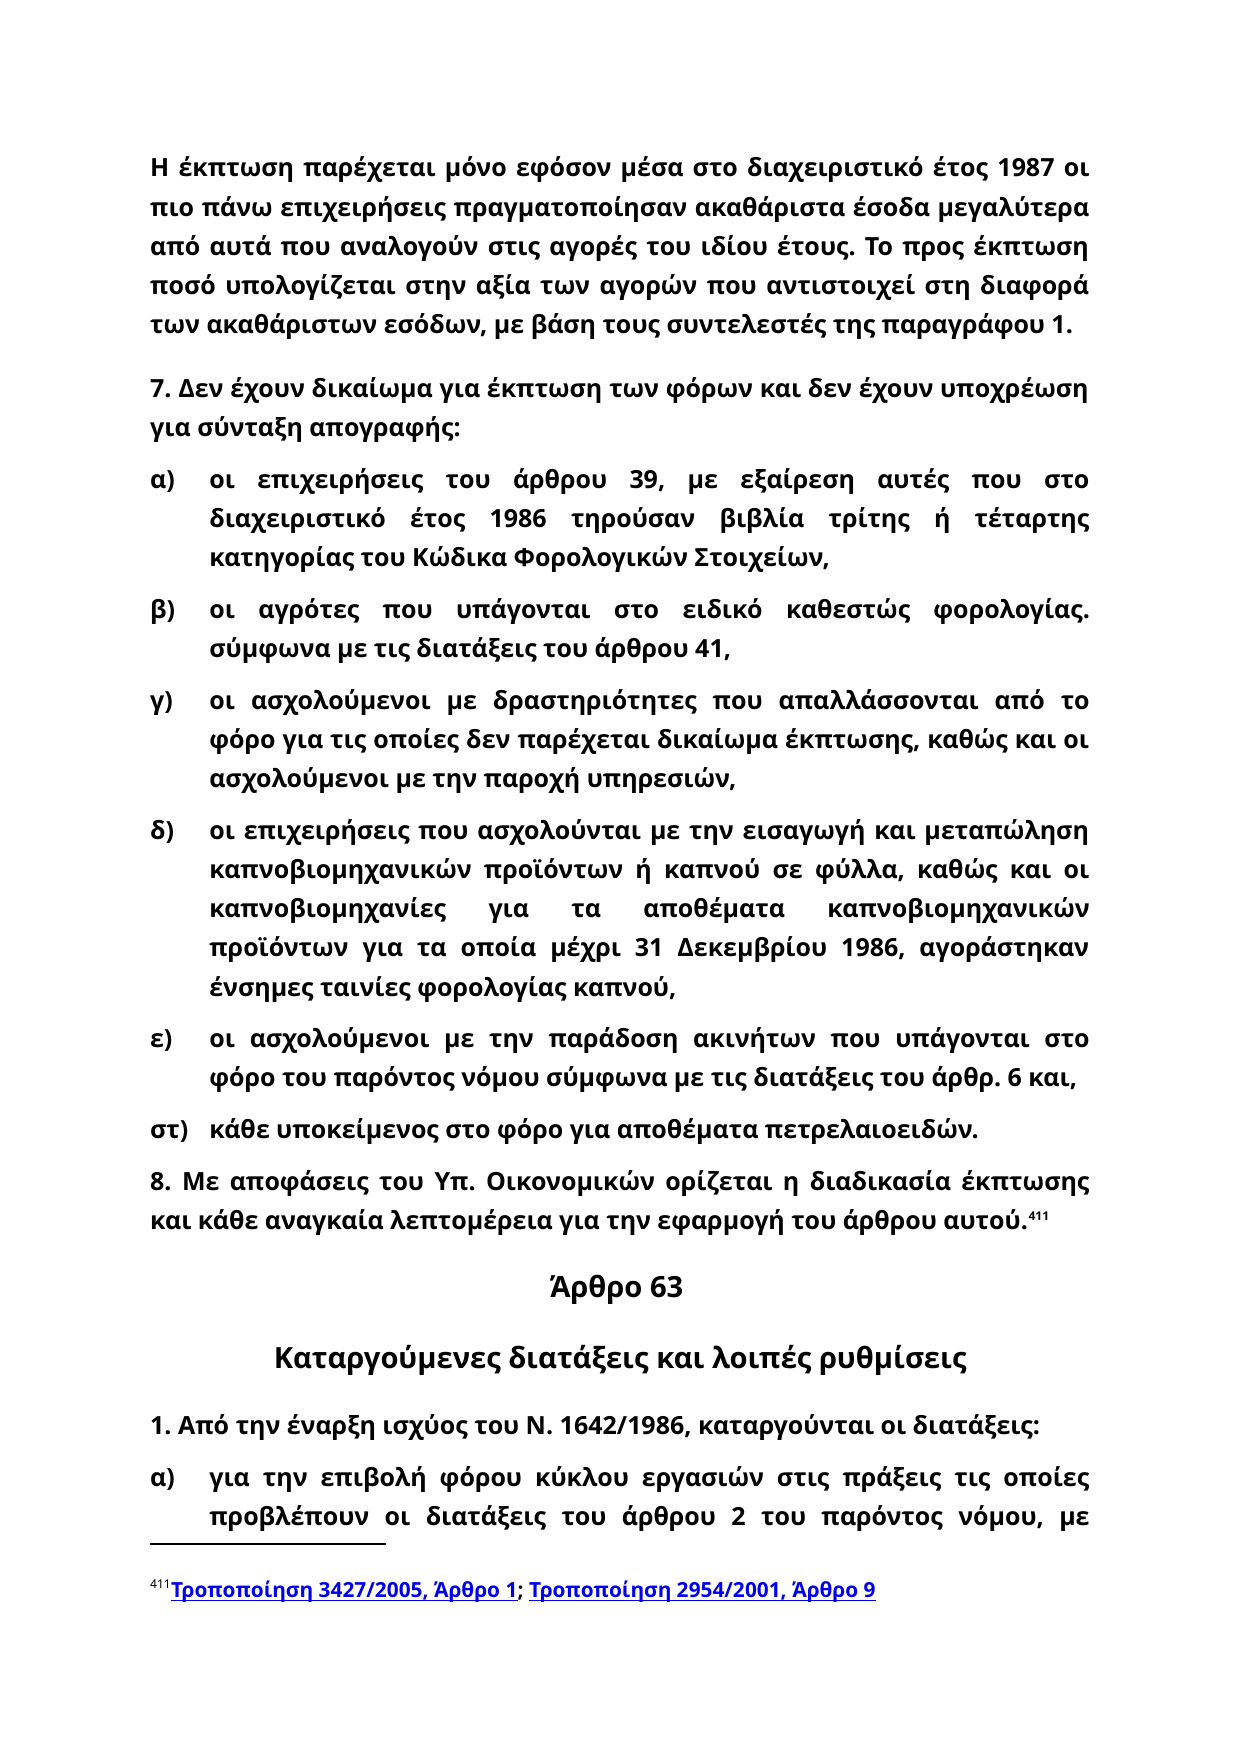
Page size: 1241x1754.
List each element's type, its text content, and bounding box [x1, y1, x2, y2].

list α) οι επιχειρήσεις του άρθρου 39, με εξαίρεση αυτές που στο διαχειριστικό έτος 1986 τηρούσαν βιβλία τρίτης ή τέταρτης κατηγορίας του Κώδικα Φορολογικών Στοιχείων, [150, 462, 1090, 574]
text Τροποποίηση 3427/2005, Άρθρο 1; Τροποποίηση 2954/2001, Άρθρο 9 [150, 1576, 1090, 1604]
list γ) οι ασχολούμενοι με δραστηριότητες που απαλλάσσονται από το φόρο για τις οποίες δεν παρέχεται δικαίωμα έκπτωσης, καθώς και οι ασχολούμενοι με την παροχή υπηρεσιών, [150, 682, 1090, 795]
list ε) οι ασχολούμενοι με την παράδοση ακινήτων που υπάγονται στο φόρο του παρόντος νόμου σύμφωνα με τις διατάξεις του άρθρ. 6 και, [150, 1021, 1090, 1094]
text 8. Με αποφάσεις του Υπ. Οικονομικών ορίζεται η διαδικασία έκπτωσης και κάθε αναγκαία λεπτομέρεια για την εφαρμογή του άρθρου αυτού. [150, 1163, 1090, 1237]
list δ) οι επιχειρήσεις που ασχολούνται με την εισαγωγή και μεταπώληση καπνοβιομηχανικών προϊόντων ή καπνού σε φύλλα, καθώς και οι καπνοβιομηχανίες για τα αποθέματα καπνοβιομηχανικών προϊόντων για τα οποία μέχρι 31 Δεκεμβρίου 1986, αγοράστηκαν ένσημες ταινίες φορολογίας καπνού, [150, 812, 1090, 1003]
text Η έκπτωση παρέχεται μόνο εφόσον μέσα στο διαχειριστικό έτος 1987 οι πιο πάνω επιχειρήσεις πραγματοποίησαν ακαθάριστα έσοδα μεγαλύτερα από αυτά που αναλογούν στις αγορές του ιδίου έτους. Το προς έκπτωση ποσό υπολογίζεται στην αξία των αγορών που αντιστοιχεί στη διαφορά των ακαθάριστων εσόδων, με βάση τους συντελεστές της παραγράφου 1. [150, 150, 1090, 341]
list β) οι αγρότες που υπάγονται στο ειδικό καθεστώς φορολογίας. σύμφωνα με τις διατάξεις του άρθρου 41, [150, 592, 1090, 665]
text 7. Δεν έχουν δικαίωμα για έκπτωση των φόρων και δεν έχουν υποχρέωση για σύνταξη απογραφής: [150, 371, 1090, 444]
subtitle Άρθρο 63 [150, 1267, 1090, 1306]
list α) για την επιβολή φόρου κύκλου εργασιών στις πράξεις τις οποίες προβλέπουν οι διατάξεις του άρθρου 2 του παρόντος νόμου, με [150, 1459, 1090, 1533]
list στ) κάθε υποκείμενος στο φόρο για αποθέματα πετρελαιοειδών. [150, 1112, 1090, 1146]
subtitle Καταργούμενες διατάξεις και λοιπές ρυθμίσεις [150, 1337, 1090, 1377]
text 1. Από την έναρξη ισχύος του Ν. 1642/1986, καταργούνται οι διατάξεις: [150, 1408, 1090, 1442]
